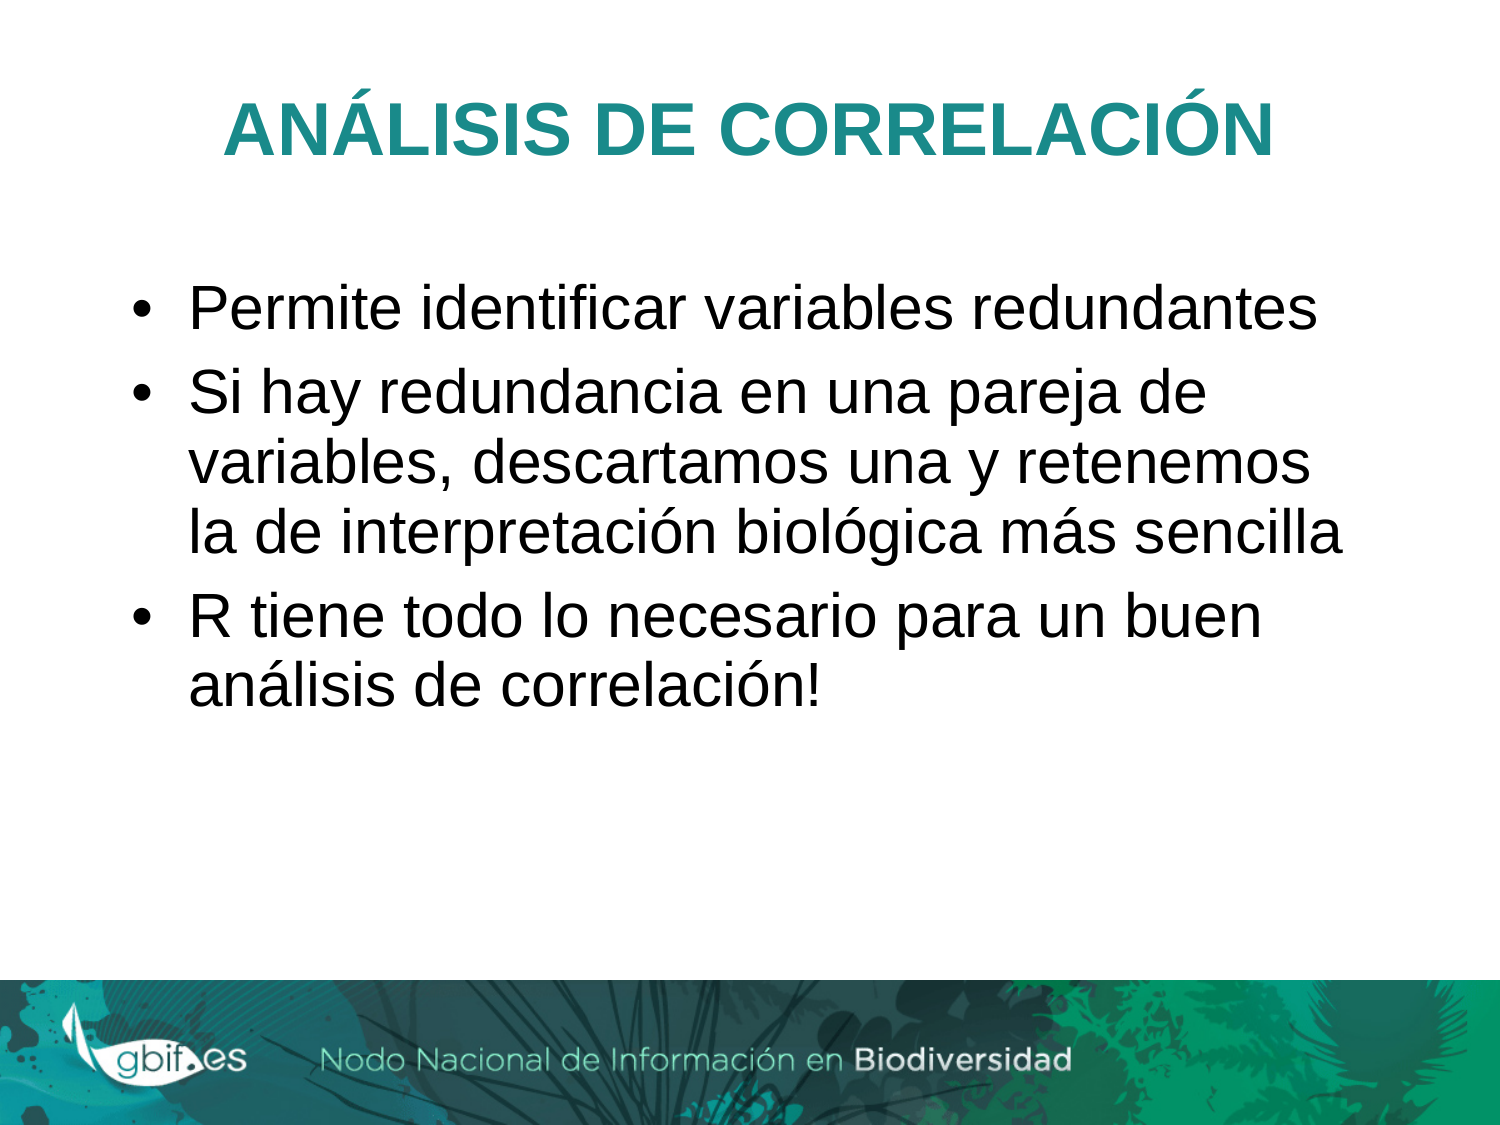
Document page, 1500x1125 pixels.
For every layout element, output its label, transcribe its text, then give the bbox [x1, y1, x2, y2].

list Permite identificar variables redundantes Si hay redundancia en una pareja de variables, descartamos una y retenemos la de interpretación biológica más sencilla R tiene todo lo necesario para un buen análisis de correlación! [117, 265, 1393, 957]
picture [0, 980, 1500, 1125]
title ANÁLISIS DE CORRELACIÓN [112, 80, 1388, 348]
